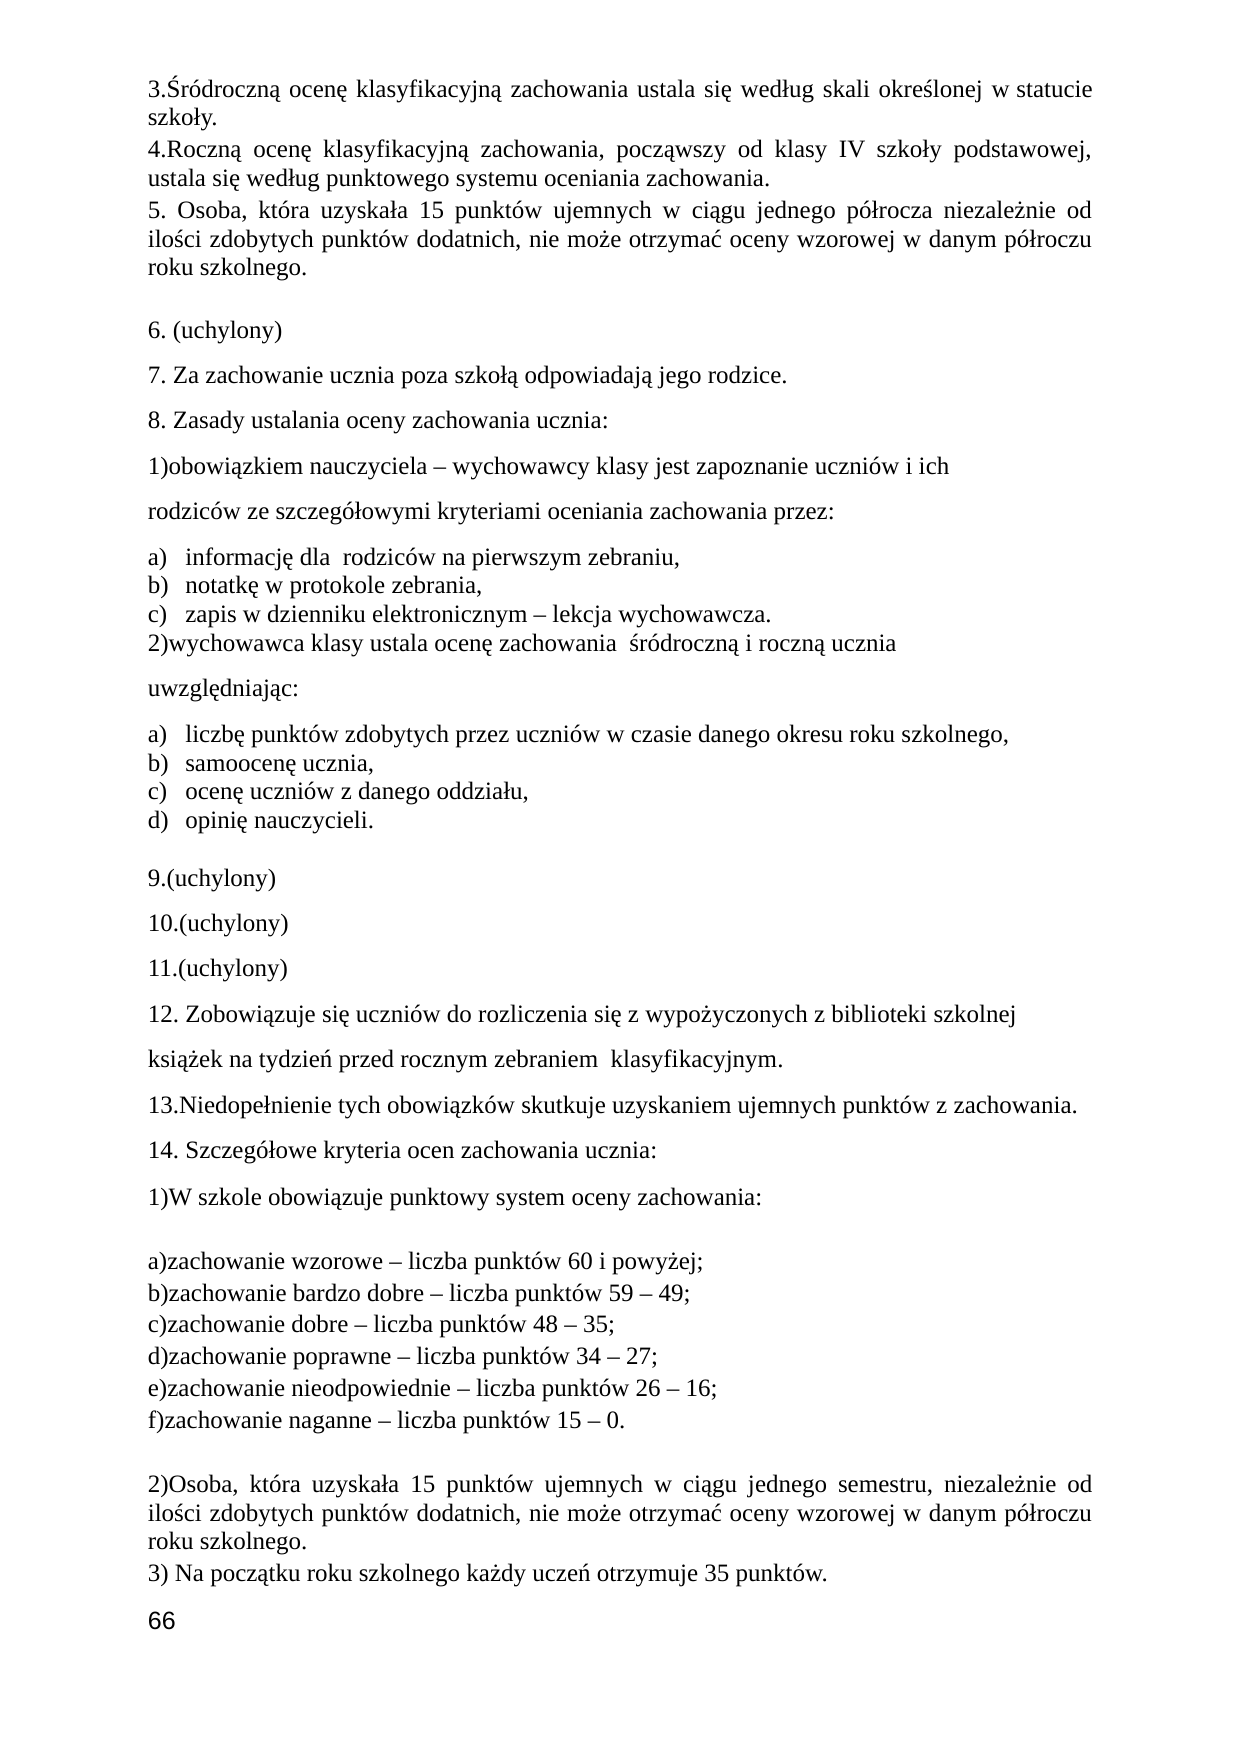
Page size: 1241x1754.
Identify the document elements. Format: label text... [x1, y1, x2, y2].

list zapis w dzienniku elektronicznym – lekcja wychowawcza. [148, 599, 1093, 628]
text f)zachowanie naganne – liczba punktów 15 – 0. [148, 1405, 1093, 1434]
list samoocenę ucznia, [148, 748, 1093, 776]
text 12. Zobowiązuje się uczniów do rozliczenia się z wypożyczonych z biblioteki szkolnej [148, 999, 1093, 1028]
list ocenę uczniów z danego oddziału, [148, 776, 1093, 805]
list liczbę punktów zdobytych przez uczniów w czasie danego okresu roku szkolnego, [148, 719, 1093, 748]
text uwzględniając: [148, 673, 1093, 702]
text 14. Szczegółowe kryteria ocen zachowania ucznia: [148, 1135, 1093, 1164]
text c)zachowanie dobre – liczba punktów 48 – 35; [148, 1309, 1093, 1338]
text 4.Roczną ocenę klasyfikacyjną zachowania, począwszy od klasy IV szkoły podstawowej, ustala się według punktowego systemu oceniania zachowania. [148, 134, 1093, 192]
text 3.Śródroczną ocenę klasyfikacyjną zachowania ustala się według skali określonej w statucie szkoły. [148, 74, 1093, 131]
text e)zachowanie nieodpowiednie – liczba punktów 26 – 16; [148, 1373, 1093, 1402]
text 3) Na początku roku szkolnego każdy uczeń otrzymuje 35 punktów. [148, 1558, 1093, 1587]
text 13.Niedopełnienie tych obowiązków skutkuje uzyskaniem ujemnych punktów z zachowania. [148, 1090, 1093, 1118]
text 1)W szkole obowiązuje punktowy system oceny zachowania: [148, 1182, 1093, 1211]
text 11.(uchylony) [148, 953, 1093, 982]
list opinię nauczycieli. [148, 805, 1093, 834]
text 9.(uchylony) [148, 863, 1093, 891]
text 8. Zasady ustalania oceny zachowania ucznia: [148, 406, 1093, 434]
text 2)Osoba, która uzyskała 15 punktów ujemnych w ciągu jednego semestru, niezależnie od ilości zdobytych punktów dodatnich, nie może otrzymać oceny wzorowej w danym półroczu roku szkolnego. [148, 1469, 1093, 1555]
text 2)wychowawca klasy ustala ocenę zachowania śródroczną i roczną ucznia [148, 628, 1093, 657]
text b)zachowanie bardzo dobre – liczba punktów 59 – 49; [148, 1278, 1093, 1306]
text 10.(uchylony) [148, 908, 1093, 937]
text a)zachowanie wzorowe – liczba punktów 60 i powyżej; [148, 1246, 1093, 1274]
text d)zachowanie poprawne – liczba punktów 34 – 27; [148, 1341, 1093, 1370]
text 1)obowiązkiem nauczyciela – wychowawcy klasy jest zapoznanie uczniów i ich [148, 451, 1093, 480]
text 6. (uchylony) [148, 315, 1093, 343]
list notatkę w protokole zebrania, [148, 571, 1093, 599]
text 7. Za zachowanie ucznia poza szkołą odpowiadają jego rodzice. [148, 360, 1093, 389]
text 5. Osoba, która uzyskała 15 punktów ujemnych w ciągu jednego półrocza niezależnie od ilości zdobytych punktów dodatnich, nie może otrzymać oceny wzorowej w danym półroczu roku szkolnego. [148, 195, 1093, 281]
text rodziców ze szczegółowymi kryteriami oceniania zachowania przez: [148, 496, 1093, 525]
text książek na tydzień przed rocznym zebraniem klasyfikacyjnym. [148, 1044, 1093, 1073]
list informację dla rodziców na pierwszym zebraniu, [148, 542, 1093, 571]
